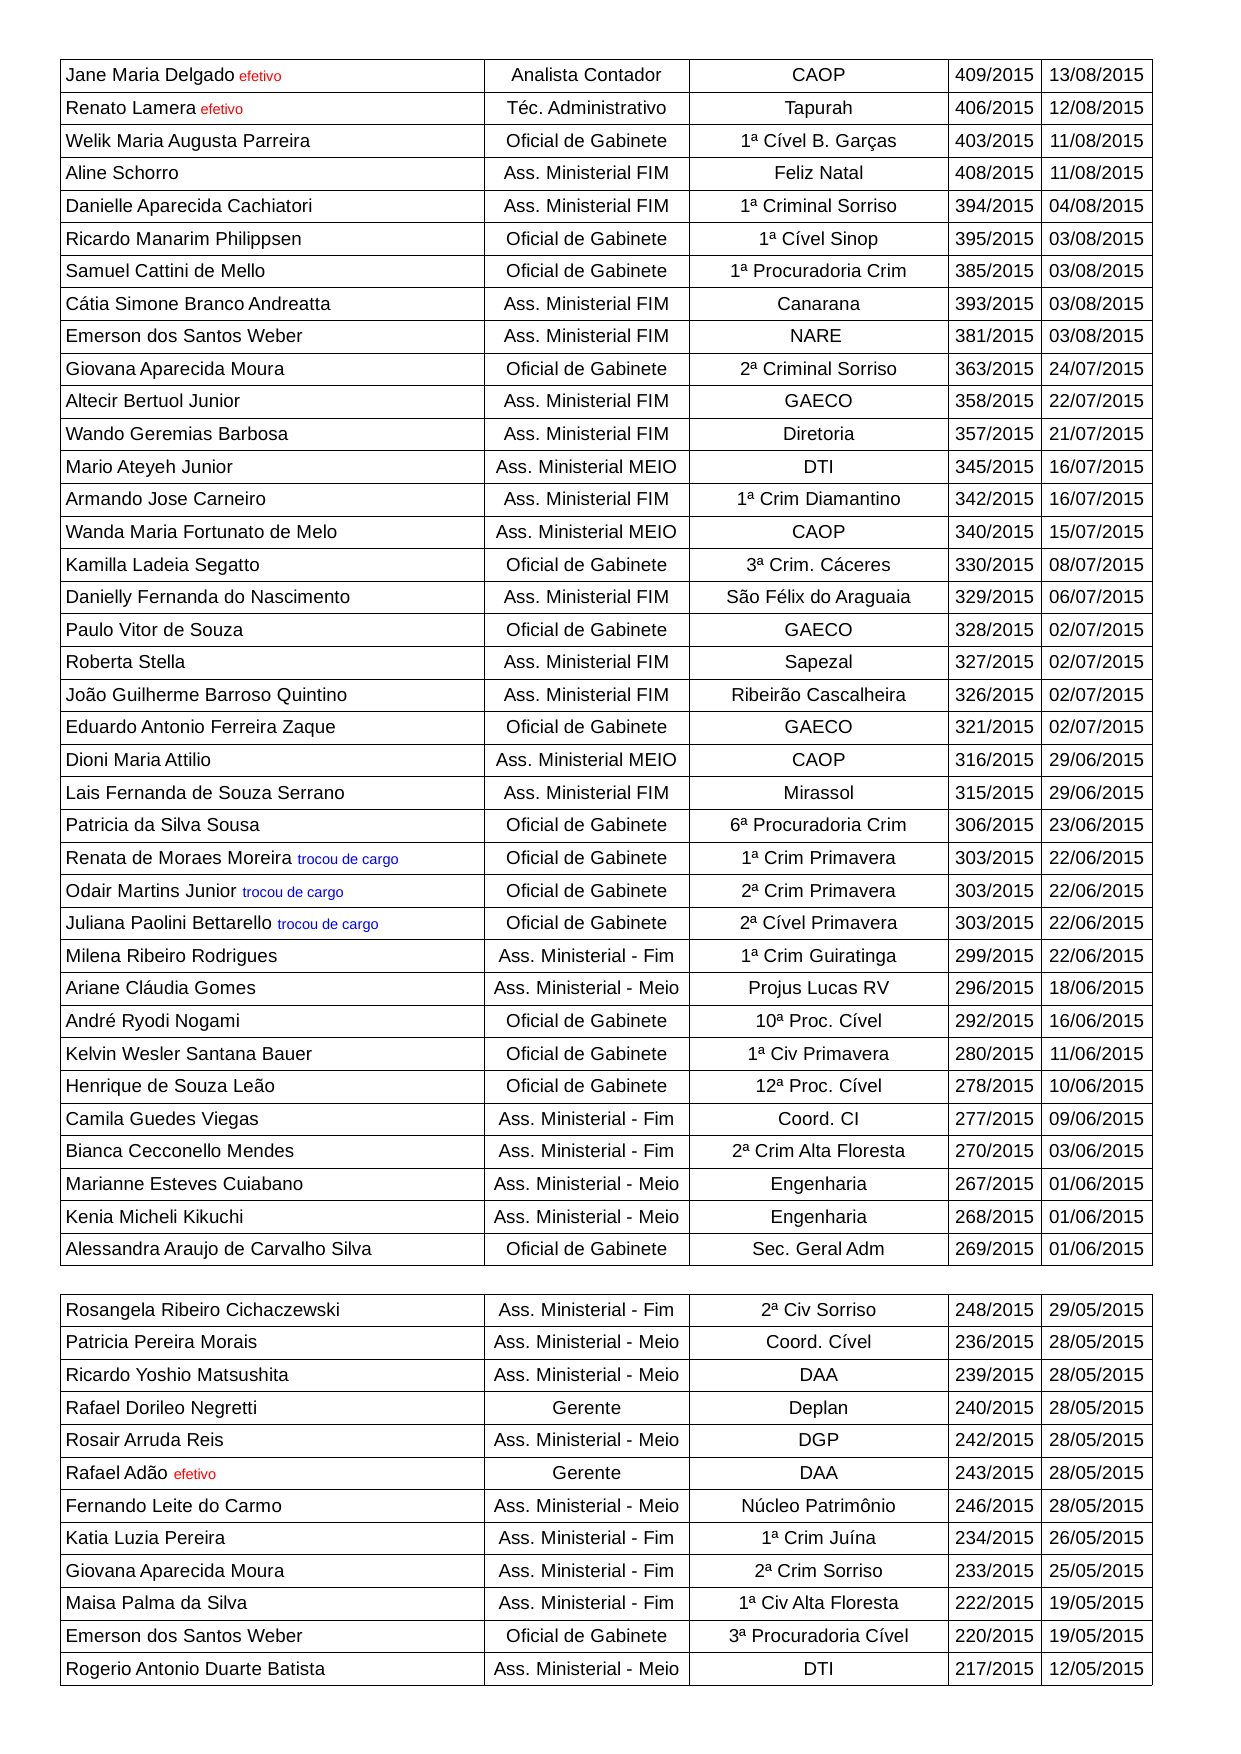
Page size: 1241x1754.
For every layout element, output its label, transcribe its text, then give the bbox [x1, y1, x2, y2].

table_cell 2ª Cível Primavera [690, 908, 948, 939]
table_cell CAOP [690, 745, 948, 776]
table_cell 02/07/2015 [1042, 680, 1152, 711]
table_cell 234/2015 [949, 1523, 1041, 1554]
table_cell Lais Fernanda de Souza Serrano [61, 777, 484, 809]
table_cell Patricia Pereira Morais [61, 1327, 484, 1359]
table_header 409/2015 [949, 60, 1041, 92]
table_cell 1ª Cível B. Garças [690, 125, 948, 157]
table_cell NARE [690, 321, 948, 352]
table_cell Ass. Ministerial - Meio [485, 1425, 689, 1457]
table_cell Ribeirão Cascalheira [690, 680, 948, 711]
table_cell 1ª Criminal Sorriso [690, 191, 948, 222]
table_cell DAA [690, 1458, 948, 1489]
table_cell 01/06/2015 [1042, 1201, 1152, 1233]
table_header 2ª Civ Sorriso [690, 1295, 948, 1326]
table_cell 29/06/2015 [1042, 745, 1152, 776]
table_cell Giovana Aparecida Moura [61, 354, 484, 385]
table_header CAOP [690, 60, 948, 92]
table_cell 03/08/2015 [1042, 321, 1152, 352]
table_cell 270/2015 [949, 1136, 1041, 1168]
table_cell Mario Ateyeh Junior [61, 451, 484, 483]
table_cell Rosair Arruda Reis [61, 1425, 484, 1457]
table_cell 242/2015 [949, 1425, 1041, 1457]
table_cell 357/2015 [949, 419, 1041, 450]
table_cell Ass. Ministerial - Fim [485, 1588, 689, 1619]
table_cell Dioni Maria Attilio [61, 745, 484, 776]
table_cell 11/08/2015 [1042, 158, 1152, 189]
table_cell Ricardo Manarim Philippsen [61, 223, 484, 255]
table_cell Diretoria [690, 419, 948, 450]
table_cell 1ª Crim Primavera [690, 843, 948, 874]
table_cell 10ª Proc. Cível [690, 1006, 948, 1037]
table_cell Patricia da Silva Sousa [61, 810, 484, 842]
table_cell Oficial de Gabinete [485, 223, 689, 255]
table_cell Oficial de Gabinete [485, 256, 689, 287]
table_cell Ass. Ministerial - Fim [485, 1555, 689, 1587]
table_cell Welik Maria Augusta Parreira [61, 125, 484, 157]
table_cell 09/06/2015 [1042, 1104, 1152, 1135]
table_cell 10/06/2015 [1042, 1071, 1152, 1102]
table_cell 3ª Procuradoria Cível [690, 1621, 948, 1652]
table_cell 15/07/2015 [1042, 517, 1152, 548]
table_cell Roberta Stella [61, 647, 484, 678]
table_cell GAECO [690, 386, 948, 418]
table_cell 406/2015 [949, 93, 1041, 124]
table_cell Ass. Ministerial - Meio [485, 1490, 689, 1522]
table_cell 328/2015 [949, 614, 1041, 646]
table_cell 220/2015 [949, 1621, 1041, 1652]
table_cell Samuel Cattini de Mello [61, 256, 484, 287]
table_cell 394/2015 [949, 191, 1041, 222]
table_cell 280/2015 [949, 1038, 1041, 1070]
table_cell 11/06/2015 [1042, 1038, 1152, 1070]
table_cell Bianca Cecconello Mendes [61, 1136, 484, 1168]
table_cell 1ª Procuradoria Crim [690, 256, 948, 287]
table_cell 303/2015 [949, 875, 1041, 907]
table_header 29/05/2015 [1042, 1295, 1152, 1326]
table_cell Armando Jose Carneiro [61, 484, 484, 516]
table_cell 267/2015 [949, 1169, 1041, 1200]
table_cell 29/06/2015 [1042, 777, 1152, 809]
table_cell Alessandra Araujo de Carvalho Silva [61, 1234, 484, 1265]
table_cell Marianne Esteves Cuiabano [61, 1169, 484, 1200]
table_cell Odair Martins Junior trocou de cargo [61, 875, 484, 907]
table_cell Oficial de Gabinete [485, 125, 689, 157]
table_cell Renata de Moraes Moreira trocou de cargo [61, 843, 484, 874]
table_cell 316/2015 [949, 745, 1041, 776]
table_cell Ass. Ministerial - Meio [485, 1169, 689, 1200]
table_cell Oficial de Gabinete [485, 354, 689, 385]
table_cell 326/2015 [949, 680, 1041, 711]
table_cell 28/05/2015 [1042, 1458, 1152, 1489]
table_cell Emerson dos Santos Weber [61, 321, 484, 352]
table_cell Ass. Ministerial FIM [485, 386, 689, 418]
table_cell 22/06/2015 [1042, 843, 1152, 874]
table_cell Rafael Dorileo Negretti [61, 1392, 484, 1424]
table_cell Ass. Ministerial FIM [485, 777, 689, 809]
table_header 13/08/2015 [1042, 60, 1152, 92]
table_cell 2ª Crim Alta Floresta [690, 1136, 948, 1168]
table_cell GAECO [690, 712, 948, 744]
table_cell Oficial de Gabinete [485, 549, 689, 581]
table_cell Fernando Leite do Carmo [61, 1490, 484, 1522]
table_cell 28/05/2015 [1042, 1425, 1152, 1457]
table_cell 243/2015 [949, 1458, 1041, 1489]
table_cell 403/2015 [949, 125, 1041, 157]
table_cell Ass. Ministerial - Meio [485, 1360, 689, 1391]
table_cell Kelvin Wesler Santana Bauer [61, 1038, 484, 1070]
table_cell 363/2015 [949, 354, 1041, 385]
table_cell Ass. Ministerial - Meio [485, 1653, 689, 1685]
table_cell 1ª Crim Diamantino [690, 484, 948, 516]
table_cell 330/2015 [949, 549, 1041, 581]
table_cell Tapurah [690, 93, 948, 124]
table_cell CAOP [690, 517, 948, 548]
table_cell 02/07/2015 [1042, 712, 1152, 744]
table_cell 340/2015 [949, 517, 1041, 548]
table_cell Ass. Ministerial - Fim [485, 1523, 689, 1554]
table_cell DTI [690, 1653, 948, 1685]
table_cell Oficial de Gabinete [485, 1621, 689, 1652]
table_cell Juliana Paolini Bettarello trocou de cargo [61, 908, 484, 939]
table_header Rosangela Ribeiro Cichaczewski [61, 1295, 484, 1326]
table_cell 240/2015 [949, 1392, 1041, 1424]
table_cell 28/05/2015 [1042, 1392, 1152, 1424]
table_cell DAA [690, 1360, 948, 1391]
table_cell Camila Guedes Viegas [61, 1104, 484, 1135]
table_cell Ass. Ministerial FIM [485, 158, 689, 189]
table_cell Paulo Vitor de Souza [61, 614, 484, 646]
table_cell Aline Schorro [61, 158, 484, 189]
table_cell Engenharia [690, 1201, 948, 1233]
table_cell Altecir Bertuol Junior [61, 386, 484, 418]
table_cell 303/2015 [949, 843, 1041, 874]
table_cell 08/07/2015 [1042, 549, 1152, 581]
table_cell Projus Lucas RV [690, 973, 948, 1004]
table_cell 217/2015 [949, 1653, 1041, 1685]
table_cell 06/07/2015 [1042, 582, 1152, 613]
table_cell Danielly Fernanda do Nascimento [61, 582, 484, 613]
table_cell Coord. CI [690, 1104, 948, 1135]
table_header Ass. Ministerial - Fim [485, 1295, 689, 1326]
table_cell 16/07/2015 [1042, 451, 1152, 483]
table_cell 21/07/2015 [1042, 419, 1152, 450]
table_cell Wando Geremias Barbosa [61, 419, 484, 450]
table_cell 11/08/2015 [1042, 125, 1152, 157]
table_cell Ass. Ministerial FIM [485, 647, 689, 678]
table_cell 1ª Crim Juína [690, 1523, 948, 1554]
table_cell 268/2015 [949, 1201, 1041, 1233]
table_cell 358/2015 [949, 386, 1041, 418]
table_cell Danielle Aparecida Cachiatori [61, 191, 484, 222]
table_cell Ass. Ministerial FIM [485, 191, 689, 222]
table_cell 26/05/2015 [1042, 1523, 1152, 1554]
table_cell 342/2015 [949, 484, 1041, 516]
table_cell Ariane Cláudia Gomes [61, 973, 484, 1004]
table_cell 22/06/2015 [1042, 940, 1152, 972]
table_cell Ass. Ministerial FIM [485, 582, 689, 613]
table_cell Oficial de Gabinete [485, 1006, 689, 1037]
table_cell 1ª Crim Guiratinga [690, 940, 948, 972]
table_cell 329/2015 [949, 582, 1041, 613]
table_cell 04/08/2015 [1042, 191, 1152, 222]
table_cell Ricardo Yoshio Matsushita [61, 1360, 484, 1391]
table_cell 236/2015 [949, 1327, 1041, 1359]
table_cell Oficial de Gabinete [485, 875, 689, 907]
table_cell 299/2015 [949, 940, 1041, 972]
table_cell 385/2015 [949, 256, 1041, 287]
table_cell Milena Ribeiro Rodrigues [61, 940, 484, 972]
table_cell Ass. Ministerial - Meio [485, 1201, 689, 1233]
table_cell Gerente [485, 1392, 689, 1424]
table_cell 16/06/2015 [1042, 1006, 1152, 1037]
table_cell 296/2015 [949, 973, 1041, 1004]
table_cell 12/08/2015 [1042, 93, 1152, 124]
table_cell 395/2015 [949, 223, 1041, 255]
table_cell São Félix do Araguaia [690, 582, 948, 613]
table_cell Ass. Ministerial FIM [485, 419, 689, 450]
table_cell 24/07/2015 [1042, 354, 1152, 385]
table_cell Rafael Adão efetivo [61, 1458, 484, 1489]
table_cell 01/06/2015 [1042, 1234, 1152, 1265]
table_cell 03/06/2015 [1042, 1136, 1152, 1168]
table_header 248/2015 [949, 1295, 1041, 1326]
table_cell 18/06/2015 [1042, 973, 1152, 1004]
table_cell 381/2015 [949, 321, 1041, 352]
table_cell 315/2015 [949, 777, 1041, 809]
table_cell DTI [690, 451, 948, 483]
table_cell 345/2015 [949, 451, 1041, 483]
table_cell Ass. Ministerial MEIO [485, 517, 689, 548]
table_cell 28/05/2015 [1042, 1327, 1152, 1359]
table_cell Katia Luzia Pereira [61, 1523, 484, 1554]
table_cell Renato Lamera efetivo [61, 93, 484, 124]
table_cell Téc. Administrativo [485, 93, 689, 124]
table_cell 3ª Crim. Cáceres [690, 549, 948, 581]
table_cell 22/07/2015 [1042, 386, 1152, 418]
table_cell 239/2015 [949, 1360, 1041, 1391]
table_cell 222/2015 [949, 1588, 1041, 1619]
table_cell 12ª Proc. Cível [690, 1071, 948, 1102]
table_cell 02/07/2015 [1042, 647, 1152, 678]
table_cell 22/06/2015 [1042, 908, 1152, 939]
table_cell Wanda Maria Fortunato de Melo [61, 517, 484, 548]
table_cell 2ª Criminal Sorriso [690, 354, 948, 385]
table_cell 19/05/2015 [1042, 1588, 1152, 1619]
table_cell Kamilla Ladeia Segatto [61, 549, 484, 581]
table_cell Engenharia [690, 1169, 948, 1200]
table_cell 393/2015 [949, 288, 1041, 320]
table_cell Ass. Ministerial - Meio [485, 973, 689, 1004]
table_cell 233/2015 [949, 1555, 1041, 1587]
table_cell 1ª Civ Primavera [690, 1038, 948, 1070]
table_cell Ass. Ministerial - Fim [485, 1136, 689, 1168]
table_cell 03/08/2015 [1042, 223, 1152, 255]
table_cell 306/2015 [949, 810, 1041, 842]
table_cell 03/08/2015 [1042, 256, 1152, 287]
table_cell 321/2015 [949, 712, 1041, 744]
table_cell Ass. Ministerial MEIO [485, 451, 689, 483]
table_cell João Guilherme Barroso Quintino [61, 680, 484, 711]
table_cell Coord. Cível [690, 1327, 948, 1359]
table_cell 23/06/2015 [1042, 810, 1152, 842]
table_cell 278/2015 [949, 1071, 1041, 1102]
table_cell Sapezal [690, 647, 948, 678]
table_cell DGP [690, 1425, 948, 1457]
table_cell 22/06/2015 [1042, 875, 1152, 907]
table_cell Ass. Ministerial - Meio [485, 1327, 689, 1359]
table_cell 16/07/2015 [1042, 484, 1152, 516]
table_cell Ass. Ministerial MEIO [485, 745, 689, 776]
table_cell Oficial de Gabinete [485, 1071, 689, 1102]
table_cell 303/2015 [949, 908, 1041, 939]
table_cell Henrique de Souza Leão [61, 1071, 484, 1102]
table_cell 19/05/2015 [1042, 1621, 1152, 1652]
table_cell Canarana [690, 288, 948, 320]
table_cell 01/06/2015 [1042, 1169, 1152, 1200]
table_cell 1ª Cível Sinop [690, 223, 948, 255]
table_cell Feliz Natal [690, 158, 948, 189]
table_cell Oficial de Gabinete [485, 908, 689, 939]
table_cell Sec. Geral Adm [690, 1234, 948, 1265]
table_cell Mirassol [690, 777, 948, 809]
table_cell Gerente [485, 1458, 689, 1489]
table_cell Giovana Aparecida Moura [61, 1555, 484, 1587]
table_cell Cátia Simone Branco Andreatta [61, 288, 484, 320]
table_header Analista Contador [485, 60, 689, 92]
table_cell 269/2015 [949, 1234, 1041, 1265]
table_cell Ass. Ministerial FIM [485, 484, 689, 516]
table_header Jane Maria Delgado efetivo [61, 60, 484, 92]
table_cell Oficial de Gabinete [485, 810, 689, 842]
table_cell Oficial de Gabinete [485, 614, 689, 646]
table_cell Kenia Micheli Kikuchi [61, 1201, 484, 1233]
table_cell 02/07/2015 [1042, 614, 1152, 646]
table_cell GAECO [690, 614, 948, 646]
table_cell 246/2015 [949, 1490, 1041, 1522]
table_cell André Ryodi Nogami [61, 1006, 484, 1037]
table_cell Ass. Ministerial - Fim [485, 1104, 689, 1135]
table_cell 28/05/2015 [1042, 1360, 1152, 1391]
table_cell Núcleo Patrimônio [690, 1490, 948, 1522]
table_cell Ass. Ministerial FIM [485, 288, 689, 320]
table_cell 2ª Crim Sorriso [690, 1555, 948, 1587]
table_cell 2ª Crim Primavera [690, 875, 948, 907]
table_cell Emerson dos Santos Weber [61, 1621, 484, 1652]
table_cell Deplan [690, 1392, 948, 1424]
table_cell 292/2015 [949, 1006, 1041, 1037]
table_cell Oficial de Gabinete [485, 712, 689, 744]
table_cell 1ª Civ Alta Floresta [690, 1588, 948, 1619]
table_cell 03/08/2015 [1042, 288, 1152, 320]
table_cell 25/05/2015 [1042, 1555, 1152, 1587]
table_cell 277/2015 [949, 1104, 1041, 1135]
table_cell Rogerio Antonio Duarte Batista [61, 1653, 484, 1685]
table_cell Ass. Ministerial FIM [485, 321, 689, 352]
table_cell Ass. Ministerial FIM [485, 680, 689, 711]
table_cell Ass. Ministerial - Fim [485, 940, 689, 972]
table_cell 408/2015 [949, 158, 1041, 189]
table_cell Eduardo Antonio Ferreira Zaque [61, 712, 484, 744]
table_cell 28/05/2015 [1042, 1490, 1152, 1522]
table_cell Oficial de Gabinete [485, 843, 689, 874]
table_cell Oficial de Gabinete [485, 1038, 689, 1070]
table_cell 327/2015 [949, 647, 1041, 678]
table_cell 6ª Procuradoria Crim [690, 810, 948, 842]
table_cell Oficial de Gabinete [485, 1234, 689, 1265]
table_cell 12/05/2015 [1042, 1653, 1152, 1685]
table_cell Maisa Palma da Silva [61, 1588, 484, 1619]
